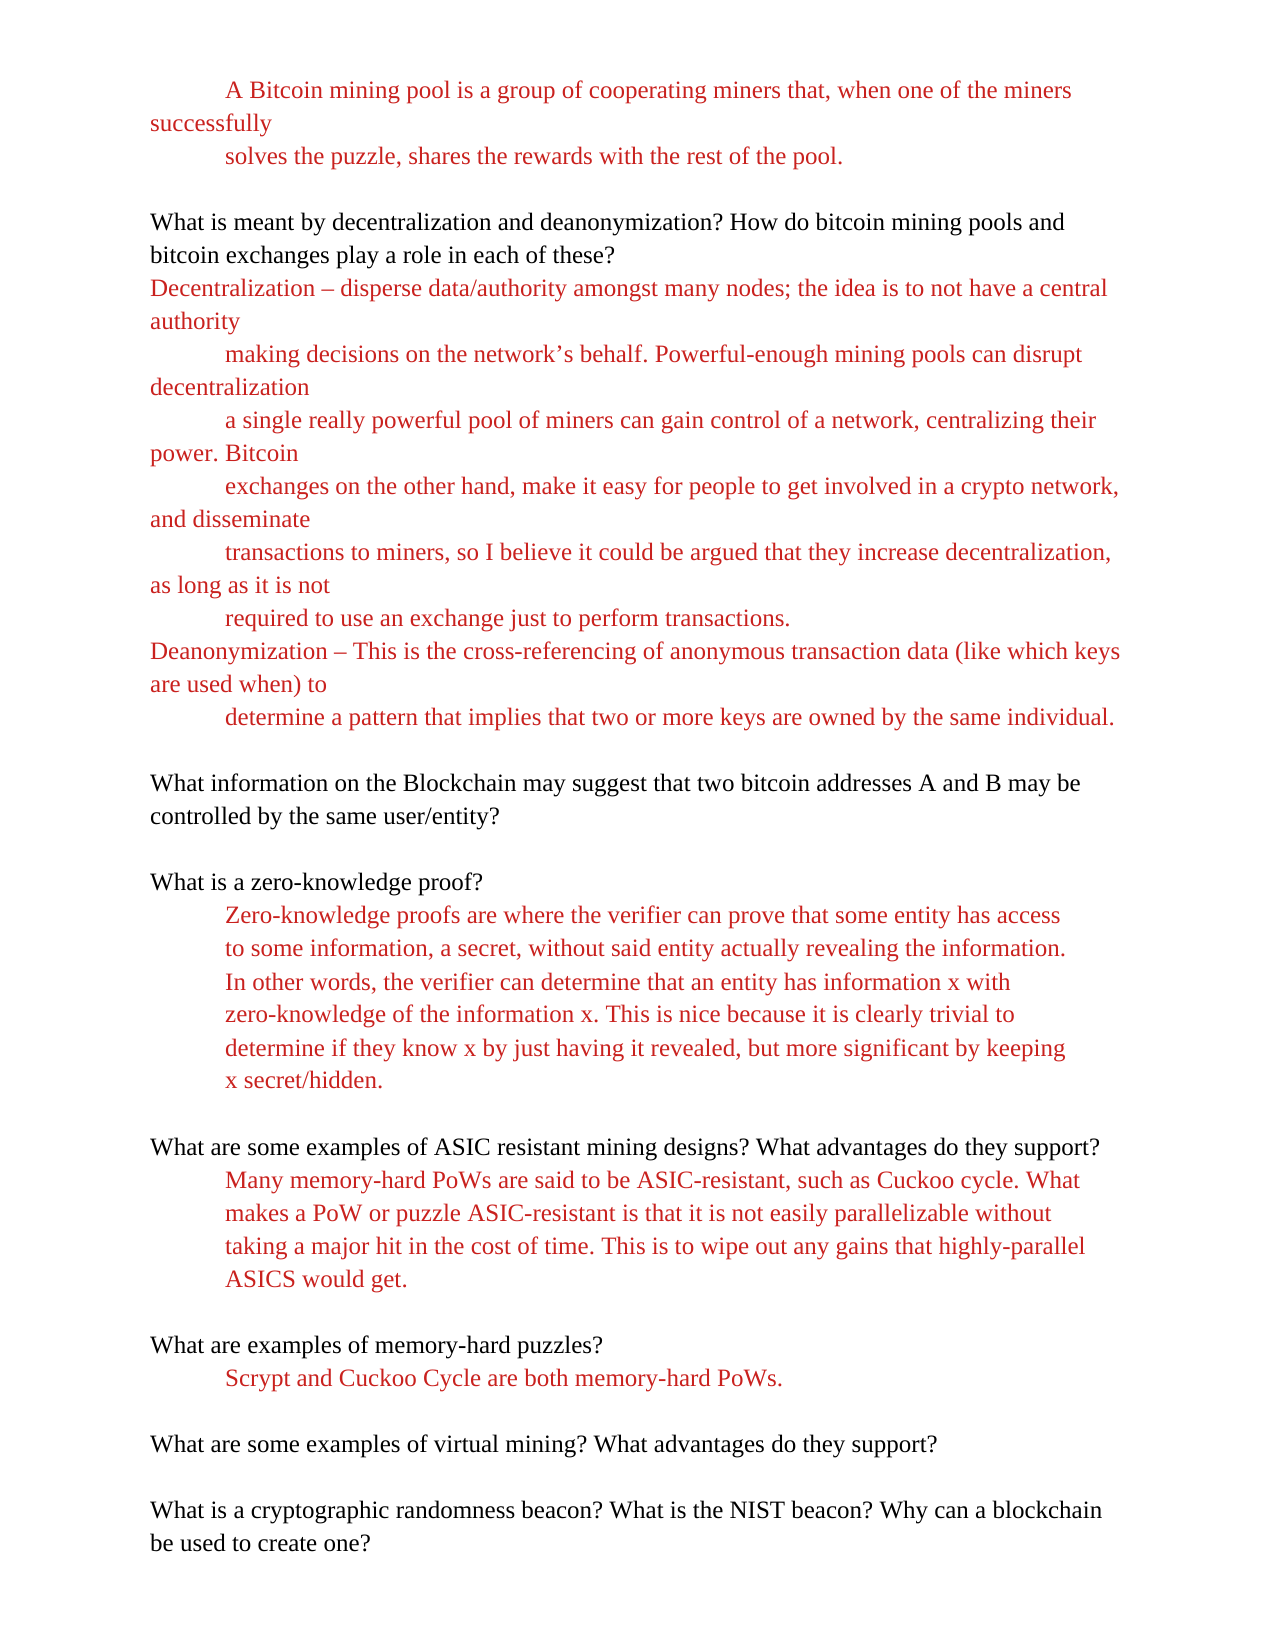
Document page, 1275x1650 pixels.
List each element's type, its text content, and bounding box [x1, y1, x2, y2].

text What information on the Blockchain may suggest that two bitcoin addresses A and B may be controlled by the same user/entity? [150, 735, 1125, 830]
text making decisions on the network’s behalf. Powerful-enough mining pools can disrupt decentralization [150, 339, 1125, 401]
text What is a zero-knowledge proof? [150, 834, 1125, 896]
text Many memory-hard PoWs are said to be ASIC-resistant, such as Cuckoo cycle. What [150, 1165, 1125, 1193]
text a single really powerful pool of miners can gain control of a network, centralizing their power. Bitcoin [150, 405, 1125, 467]
text Deanonymization – This is the cross-referencing of anonymous transaction data (like which keys are used when) to [150, 636, 1125, 698]
text What are examples of memory-hard puzzles? [150, 1297, 1125, 1358]
text transactions to miners, so I believe it could be argued that they increase decentralization, as long as it is not [150, 537, 1125, 599]
text x secret/hidden. [150, 1066, 1125, 1094]
text What are some examples of ASIC resistant mining designs? What advantages do they support? [150, 1099, 1125, 1160]
text solves the puzzle, shares the rewards with the rest of the pool. [150, 141, 1125, 170]
text exchanges on the other hand, make it easy for people to get involved in a crypto network, and disseminate [150, 471, 1125, 533]
text Scrypt and Cuckoo Cycle are both memory-hard PoWs. [150, 1363, 1125, 1392]
text What are some examples of virtual mining? What advantages do they support? [150, 1396, 1125, 1458]
text determine if they know x by just having it revealed, but more significant by keeping [150, 1033, 1125, 1061]
text zero-knowledge of the information x. This is nice because it is clearly trivial to [150, 999, 1125, 1028]
text In other words, the verifier can determine that an entity has information x with [150, 967, 1125, 995]
text What is a cryptographic randomness beacon? What is the NIST beacon? Why can a blockchain be used to create one? [150, 1462, 1125, 1557]
text What is meant by decentralization and deanonymization? How do bitcoin mining pools and bitcoin exchanges play a role in each of these? [150, 174, 1125, 269]
text A Bitcoin mining pool is a group of cooperating miners that, when one of the miners successfully [150, 75, 1125, 137]
text to some information, a secret, without said entity actually revealing the information. [150, 933, 1125, 962]
text required to use an exchange just to perform transactions. [150, 603, 1125, 632]
text Decentralization – disperse data/authority amongst many nodes; the idea is to not have a central authority [150, 273, 1125, 335]
text ASICS would get. [150, 1264, 1125, 1292]
text taking a major hit in the cost of time. This is to wipe out any gains that highly-parallel [150, 1231, 1125, 1259]
text makes a PoW or puzzle ASIC-resistant is that it is not easily parallelizable without [150, 1198, 1125, 1226]
text Zero-knowledge proofs are where the verifier can prove that some entity has access [150, 901, 1125, 929]
text determine a pattern that implies that two or more keys are owned by the same individual. [150, 702, 1125, 731]
